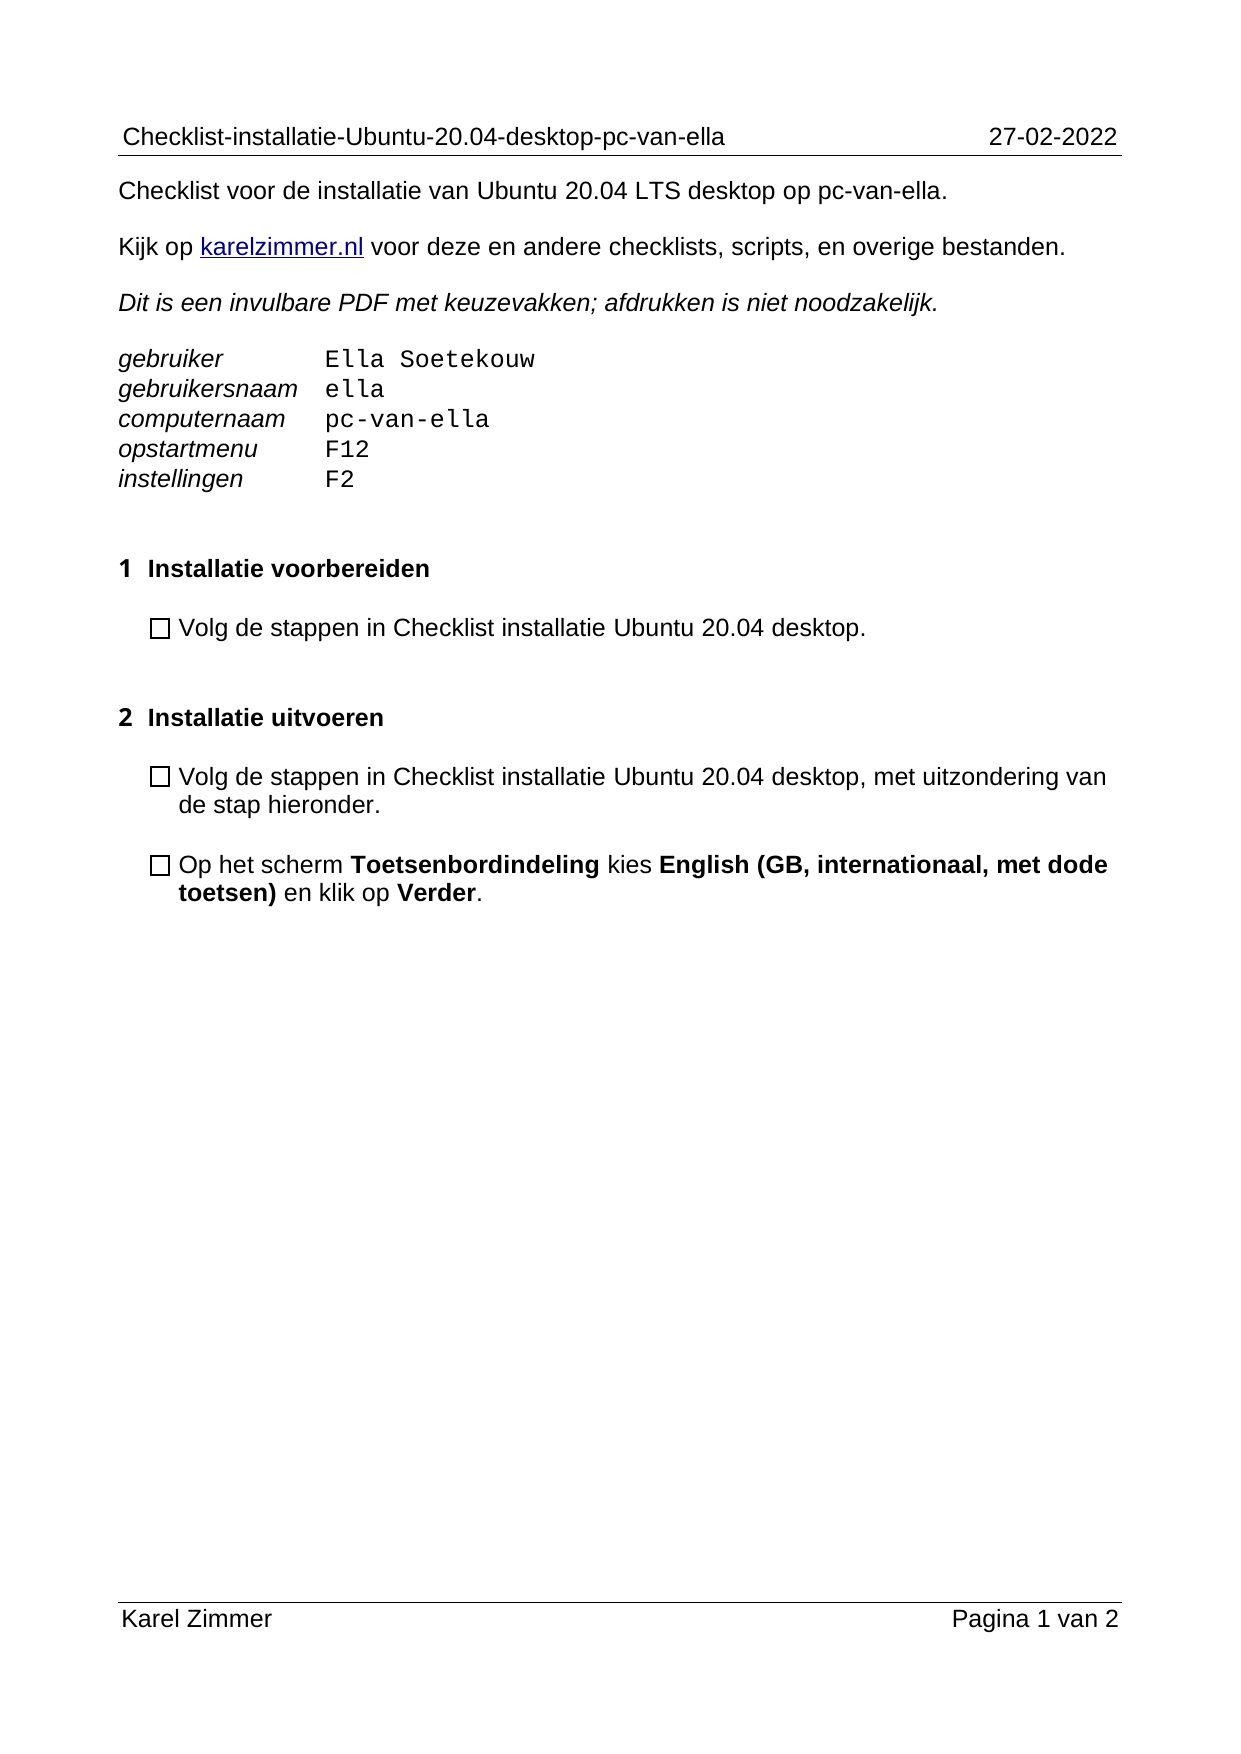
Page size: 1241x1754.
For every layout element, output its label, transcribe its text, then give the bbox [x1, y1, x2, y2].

table_cell [141, 820, 177, 850]
table_cell Op het scherm Toetsenbordindeling kies English (GB, internationaal, met dode toetsen) en klik op Verder. [177, 850, 1120, 908]
text gebruiker Ella Soetekouw [118, 345, 1122, 375]
list Installatie uitvoeren [118, 699, 1122, 733]
text Dit is een invulbare PDF met keuzevakken; afdrukken is niet noodzakelijk. [118, 289, 1122, 317]
text computernaam pc-van-ella [118, 405, 1122, 435]
text Checklist voor de installatie van Ubuntu 20.04 LTS desktop op pc-van-ella. [118, 177, 1122, 205]
table_cell [141, 850, 177, 908]
table_header Volg de stappen in Checklist installatie Ubuntu 20.04 desktop, met uitzondering van de stap hieronder. [177, 762, 1120, 820]
table_header [141, 613, 177, 643]
table_header Volg de stappen in Checklist installatie Ubuntu 20.04 desktop. [177, 613, 1120, 643]
list Installatie voorbereiden [118, 551, 1122, 585]
text Kijk op karelzimmer.nl voor deze en andere checklists, scripts, en overige bestanden. [118, 233, 1122, 261]
table_cell [177, 820, 1120, 850]
text opstartmenu F12 [118, 435, 1122, 465]
text gebruikersnaam ella [118, 375, 1122, 405]
text instellingen F2 [118, 465, 1122, 495]
table_header [141, 762, 177, 820]
